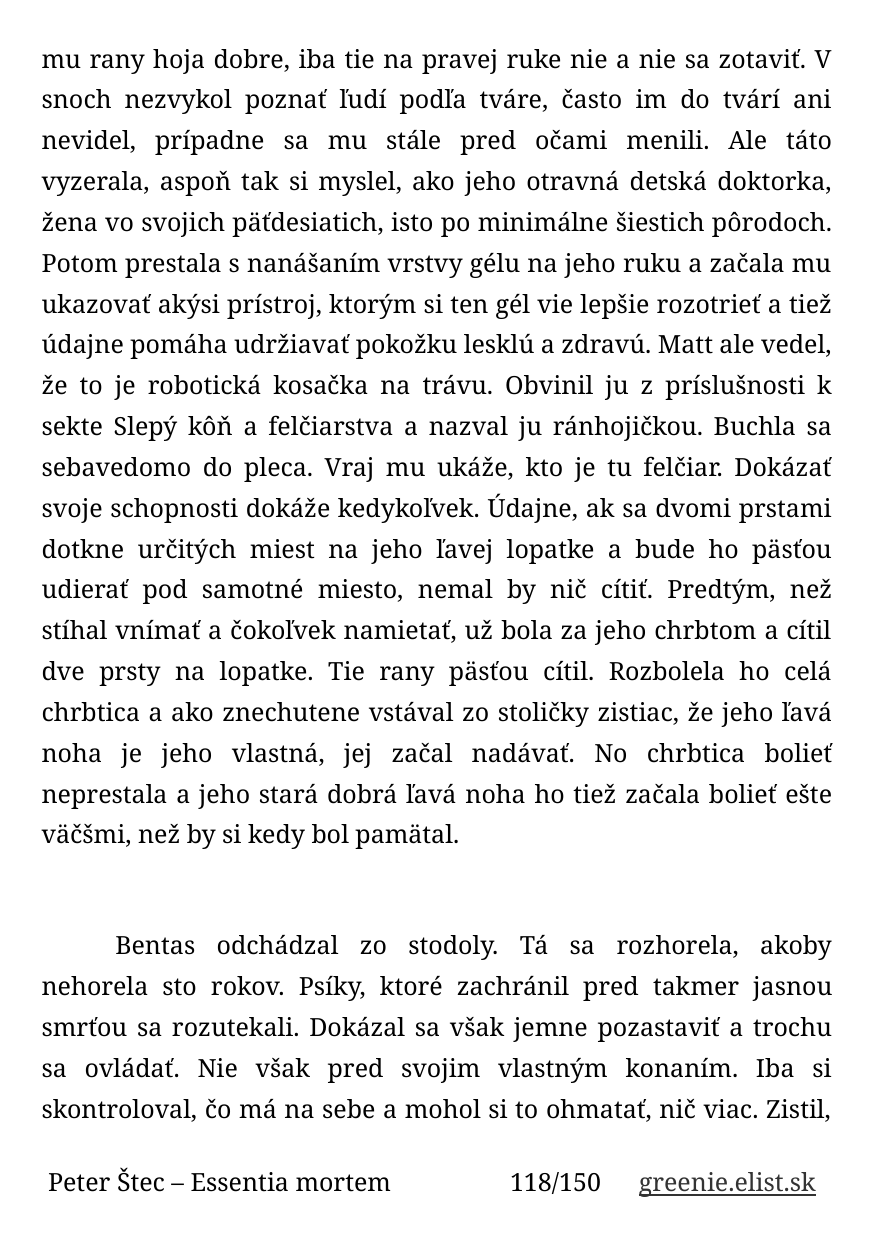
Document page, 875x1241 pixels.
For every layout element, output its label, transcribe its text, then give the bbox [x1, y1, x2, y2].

text mu rany hoja dobre, iba tie na pravej ruke nie a nie sa zotaviť. V snoch nezvykol poznať ľudí podľa tváre, často im do tvárí ani nevidel, prípadne sa mu stále pred očami menili. Ale táto vyzerala, aspoň tak si myslel, ako jeho otravná detská doktorka, žena vo svojich päťdesiatich, isto po minimálne šiestich pôrodoch. Potom prestala s nanášaním vrstvy gélu na jeho ruku a začala mu ukazovať akýsi prístroj, ktorým si ten gél vie lepšie rozotrieť a tiež údajne pomáha udržiavať pokožku lesklú a zdravú. Matt ale vedel, že to je robotická kosačka na trávu. Obvinil ju z príslušnosti k sekte Slepý kôň a felčiarstva a nazval ju ránhojičkou. Buchla sa sebavedomo do pleca. Vraj mu ukáže, kto je tu felčiar. Dokázať svoje schopnosti dokáže kedykoľvek. Údajne, ak sa dvomi prstami dotkne určitých miest na jeho ľavej lopatke a bude ho päsťou udierať pod samotné miesto, nemal by nič cítiť. Predtým, než stíhal vnímať a čokoľvek namietať, už bola za jeho chrbtom a cítil dve prsty na lopatke. Tie rany päsťou cítil. Rozbolela ho celá chrbtica a ako znechutene vstával zo stoličky zistiac, že jeho ľavá noha je jeho vlastná, jej začal nadávať. No chrbtica bolieť neprestala a jeho stará dobrá ľavá noha ho tiež začala bolieť ešte väčšmi, než by si kedy bol pamätal. [41, 41, 833, 851]
text Bentas odchádzal zo stodoly. Tá sa rozhorela, akoby nehorela sto rokov. Psíky, ktoré zachránil pred takmer jasnou smrťou sa rozutekali. Dokázal sa však jemne pozastaviť a trochu sa ovládať. Nie však pred svojim vlastným konaním. Iba si skontroloval, čo má na sebe a mohol si to ohmatať, nič viac. Zistil, [41, 928, 833, 1125]
